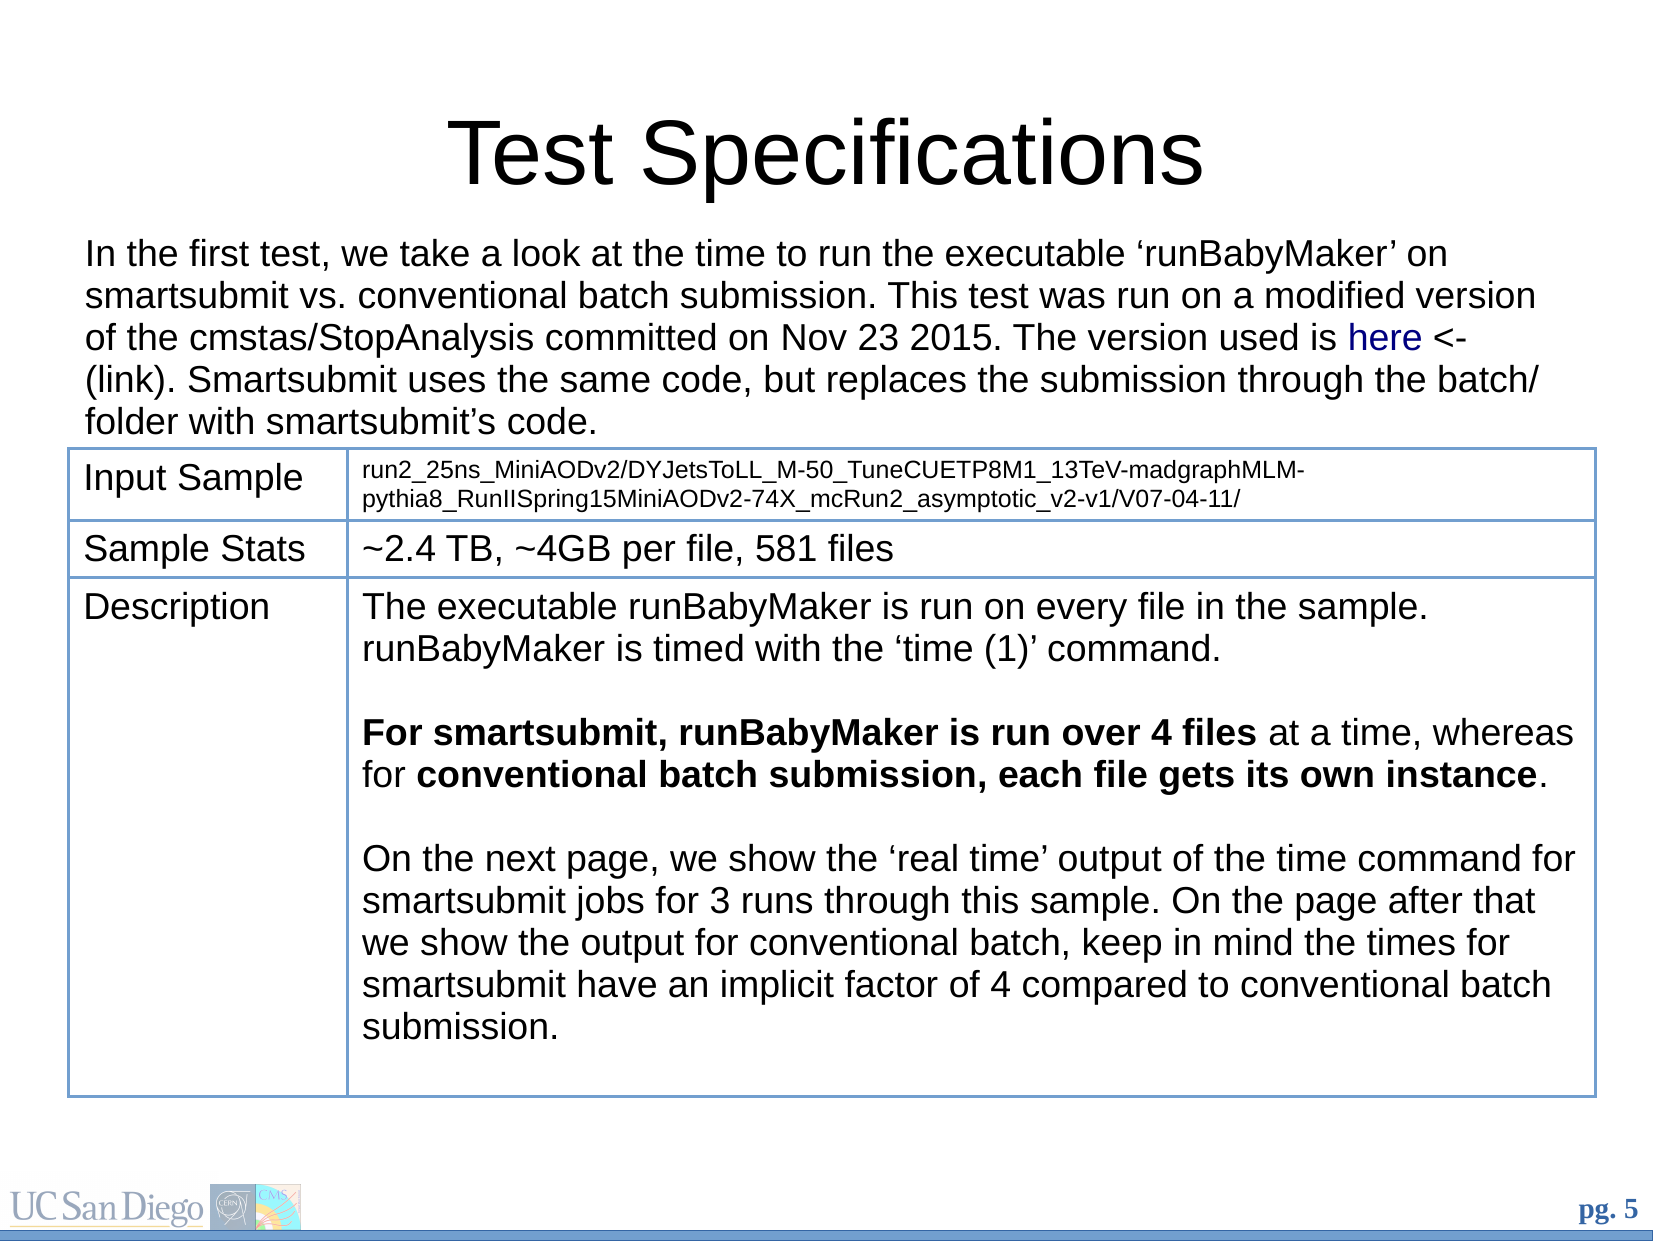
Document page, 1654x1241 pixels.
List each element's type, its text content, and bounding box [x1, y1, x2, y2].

table_header run2_25ns_MiniAODv2/DYJetsToLL_M-50_TuneCUETP8M1_13TeV-madgraphMLM-pythia8_RunIISpring15MiniAODv2-74X_mcRun2_asymptotic_v2-v1/V07-04-11/ [349, 450, 1594, 519]
table_cell The executable runBabyMaker is run on every file in the sample. runBabyMaker is timed with the ‘time (1)’ command. For smartsubmit, runBabyMaker is run over 4 files at a time, whereas for conventional batch submission, each file gets its own instance. On the next page, we show the ‘real time’ output of the time command for smartsubmit jobs for 3 runs through this sample. On the page after that we show the output for conventional batch, keep in mind the times for smartsubmit have an implicit factor of 4 compared to conventional batch submission. [349, 579, 1594, 1095]
table_cell ~2.4 TB, ~4GB per file, 581 files [349, 522, 1594, 576]
text_box In the first test, we take a look at the time to run the executable ‘runBabyMaker’ on smartsubmit vs. conventional batch submission. This test was run on a modified version of the cmstas/StopAnalysis committed on Nov 23 2015. The version used is here <-(link). Smartsubmit uses the same code, but replaces the submission through the batch/ folder with smartsubmit’s code. [70, 225, 1571, 447]
table_header Input Sample [70, 450, 346, 519]
table_cell Description [70, 579, 346, 1095]
table_cell Sample Stats [70, 522, 346, 576]
title Test Specifications [82, 49, 1571, 225]
